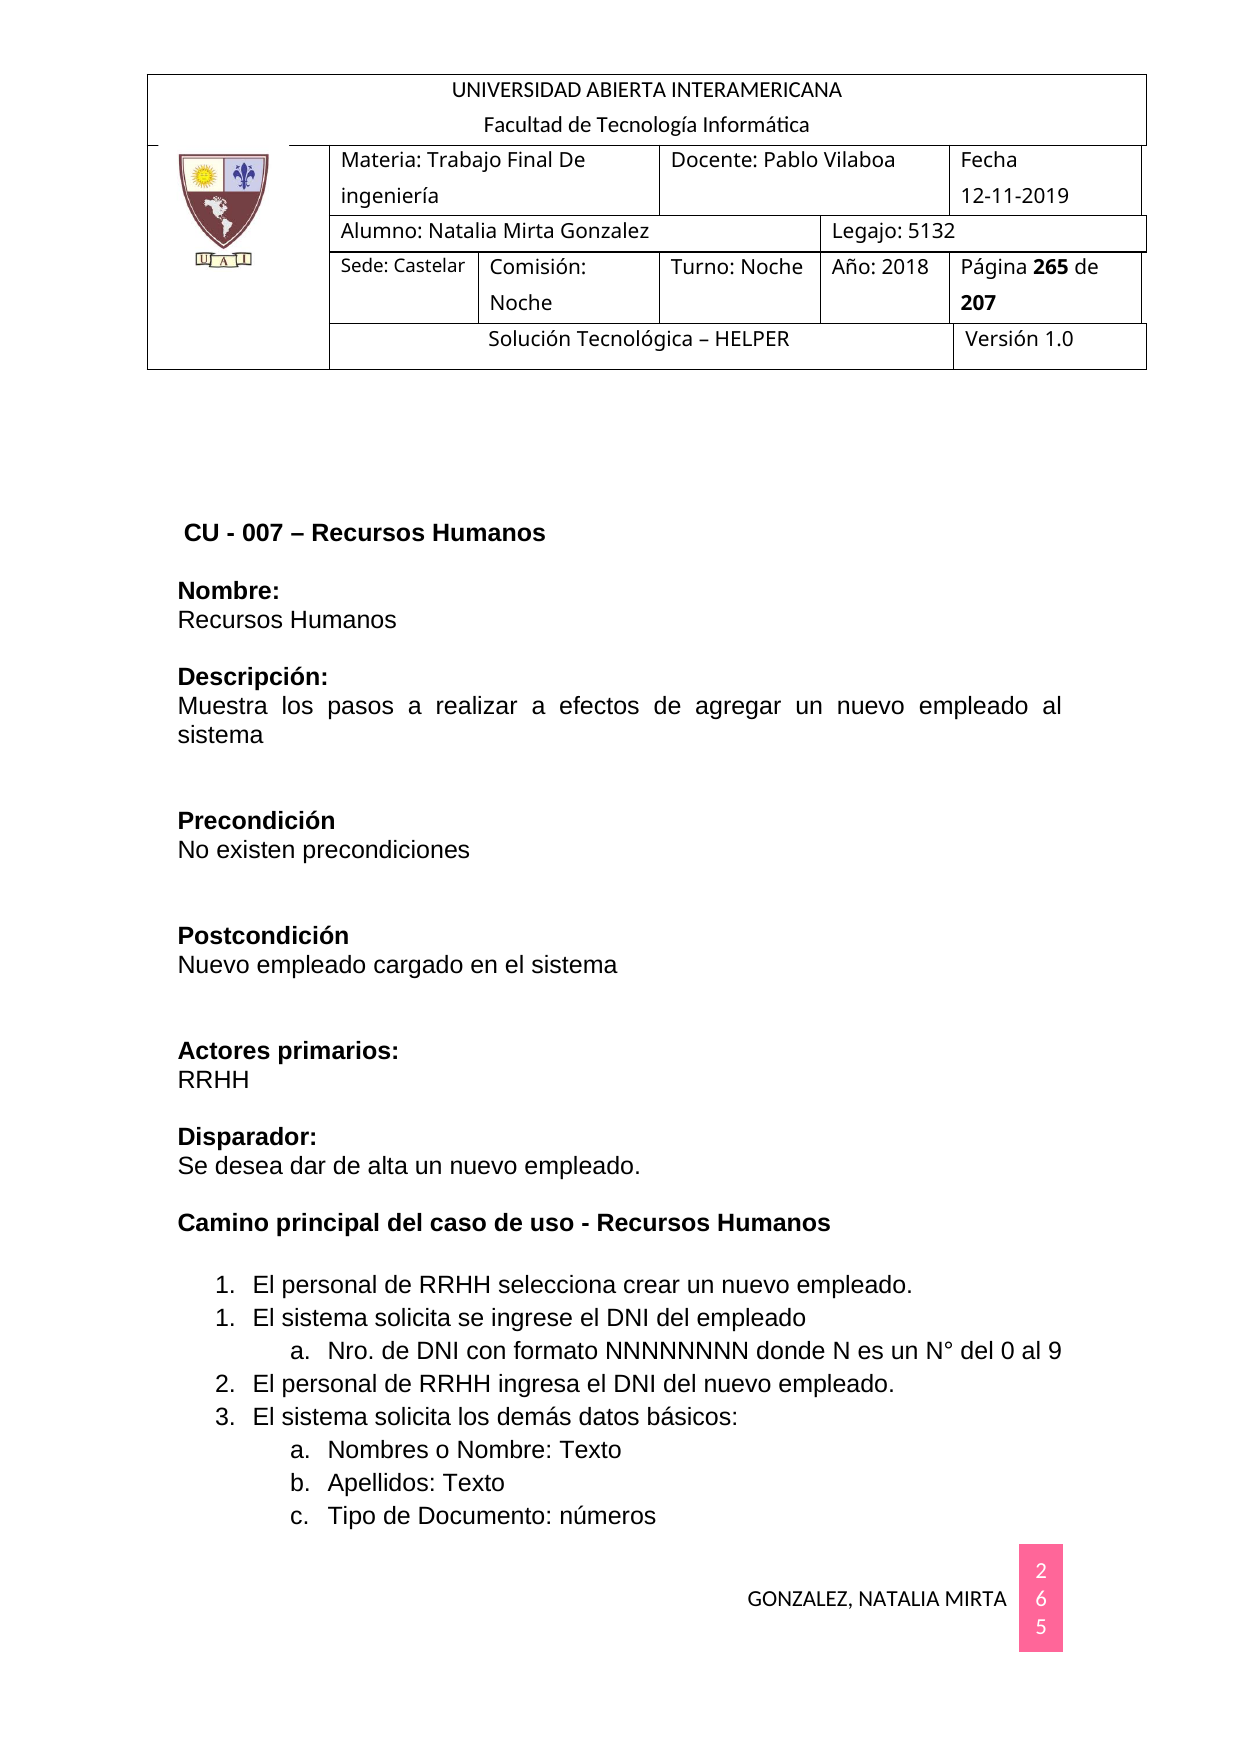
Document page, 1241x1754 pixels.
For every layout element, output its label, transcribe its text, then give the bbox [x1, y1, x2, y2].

text RRHH [177, 1065, 1063, 1093]
text Disparador: [177, 1122, 1063, 1151]
text Muestra los pasos a realizar a efectos de agregar un nuevo empleado al sistema [177, 691, 1063, 748]
text Nombre: [177, 576, 1063, 605]
list Apellidos: Texto [290, 1468, 1063, 1497]
text Recursos Humanos [177, 605, 1063, 633]
list Nombres o Nombre: Texto [290, 1435, 1063, 1464]
text Nuevo empleado cargado en el sistema [177, 950, 1063, 978]
list El personal de RRHH selecciona crear un nuevo empleado. [215, 1270, 1063, 1299]
list Tipo de Documento: números [290, 1501, 1063, 1530]
list Nro. de DNI con formato NNNNNNNN donde N es un N° del 0 al 9 [290, 1336, 1063, 1365]
subtitle CU - 007 – Recursos Humanos [177, 518, 1063, 547]
list El sistema solicita los demás datos básicos: [215, 1402, 1063, 1431]
text Se desea dar de alta un nuevo empleado. [177, 1151, 1063, 1180]
text No existen precondiciones [177, 835, 1063, 863]
list El sistema solicita se ingrese el DNI del empleado [215, 1303, 1063, 1332]
list El personal de RRHH ingresa el DNI del nuevo empleado. [215, 1369, 1063, 1398]
text Camino principal del caso de uso - Recursos Humanos [177, 1208, 1063, 1237]
text Actores primarios: [177, 1036, 1063, 1065]
text Precondición [177, 806, 1063, 835]
text Postcondición [177, 921, 1063, 950]
text Descripción: [177, 662, 1063, 691]
